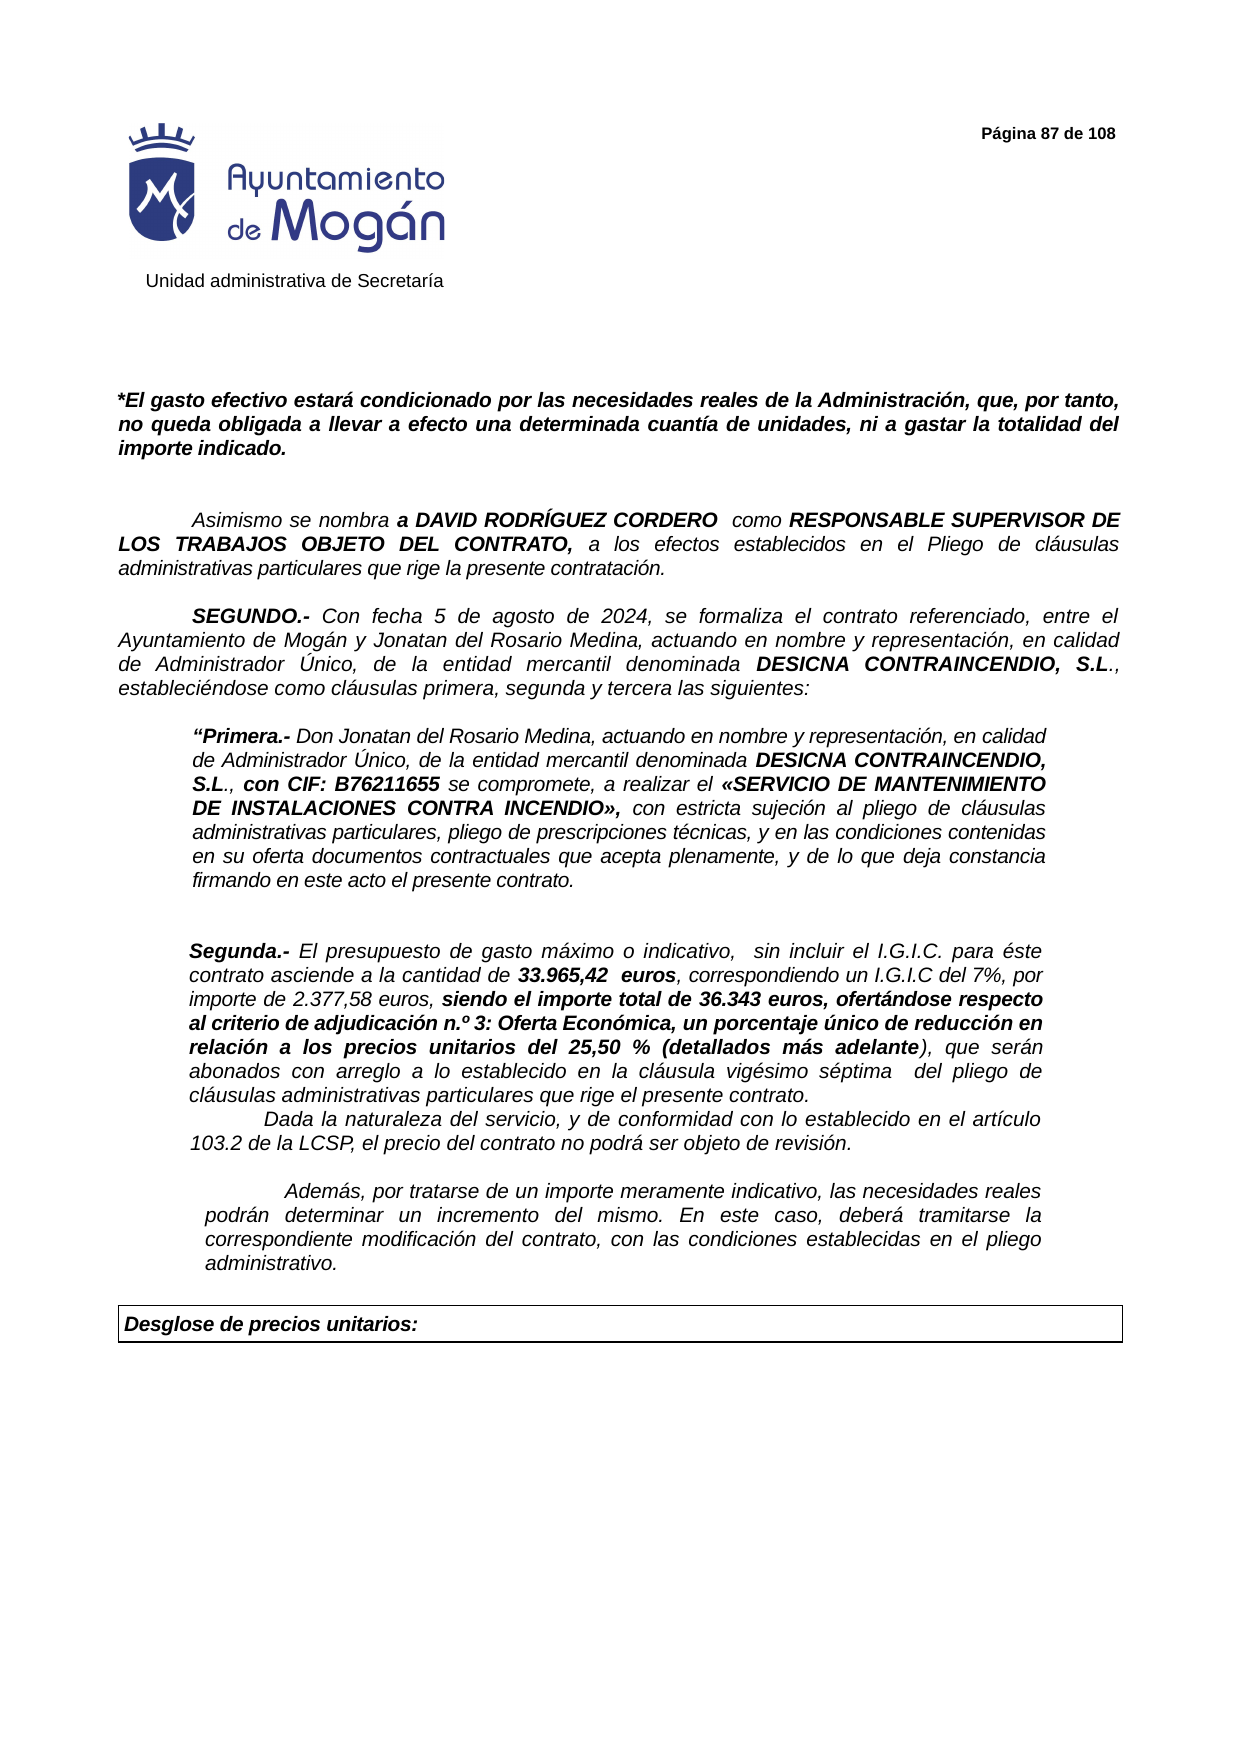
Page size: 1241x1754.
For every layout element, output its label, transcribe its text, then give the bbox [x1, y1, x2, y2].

text *El gasto efectivo estará condicionado por las necesidades reales de la Administración, que, por tanto, no queda obligada a llevar a efecto una determinada cuantía de unidades, ni a gastar la totalidad del importe indicado. [117, 388, 1122, 460]
text Dada la naturaleza del servicio, y de conformidad con lo establecido en el artículo 103.2 de la LCSP, el precio del contrato no podrá ser objeto de revisión. [190, 1107, 1044, 1155]
text Segunda.- El presupuesto de gasto máximo o indicativo, sin incluir el I.G.I.C. para éste contrato asciende a la cantidad de 33.965,42 euros, correspondiendo un I.G.I.C del 7%, por importe de 2.377,58 euros, siendo el importe total de 36.343 euros, ofertándose respecto al criterio de adjudicación n.º 3: Oferta Económica, un porcentaje único de reducción en relación a los precios unitarios del 25,50 % (detallados más adelante), que serán abonados con arreglo a lo establecido en la cláusula vigésimo séptima del pliego de cláusulas administrativas particulares que rige el presente contrato. [189, 939, 1045, 1107]
picture [128, 123, 445, 259]
text Además, por tratarse de un importe meramente indicativo, las necesidades reales podrán determinar un incremento del mismo. En este caso, deberá tramitarse la correspondiente modificación del contrato, con las condiciones establecidas en el pliego administrativo. [205, 1179, 1044, 1275]
table_header Desglose de precios unitarios: [119, 1306, 1122, 1341]
text SEGUNDO.- Con fecha 5 de agosto de 2024, se formaliza el contrato referenciado, entre el Ayuntamiento de Mogán y Jonatan del Rosario Medina, actuando en nombre y representación, en calidad de Administrador Único, de la entidad mercantil denominada DESICNA CONTRAINCENDIO, S.L., estableciéndose como cláusulas primera, segunda y tercera las siguientes: [118, 604, 1122, 700]
text Asimismo se nombra a DAVID RODRÍGUEZ CORDERO como RESPONSABLE SUPERVISOR DE LOS TRABAJOS OBJETO DEL CONTRATO, a los efectos establecidos en el Pliego de cláusulas administrativas particulares que rige la presente contratación. [118, 508, 1122, 580]
text “Primera.- Don Jonatan del Rosario Medina, actuando en nombre y representación, en calidad de Administrador Único, de la entidad mercantil denominada DESICNA CONTRAINCENDIO, S.L., con CIF: B76211655 se compromete, a realizar el «SERVICIO DE MANTENIMIENTO DE INSTALACIONES CONTRA INCENDIO», con estricta sujeción al pliego de cláusulas administrativas particulares, pliego de prescripciones técnicas, y en las condiciones contenidas en su oferta documentos contractuales que acepta plenamente, y de lo que deja constancia firmando en este acto el presente contrato. [192, 724, 1048, 891]
